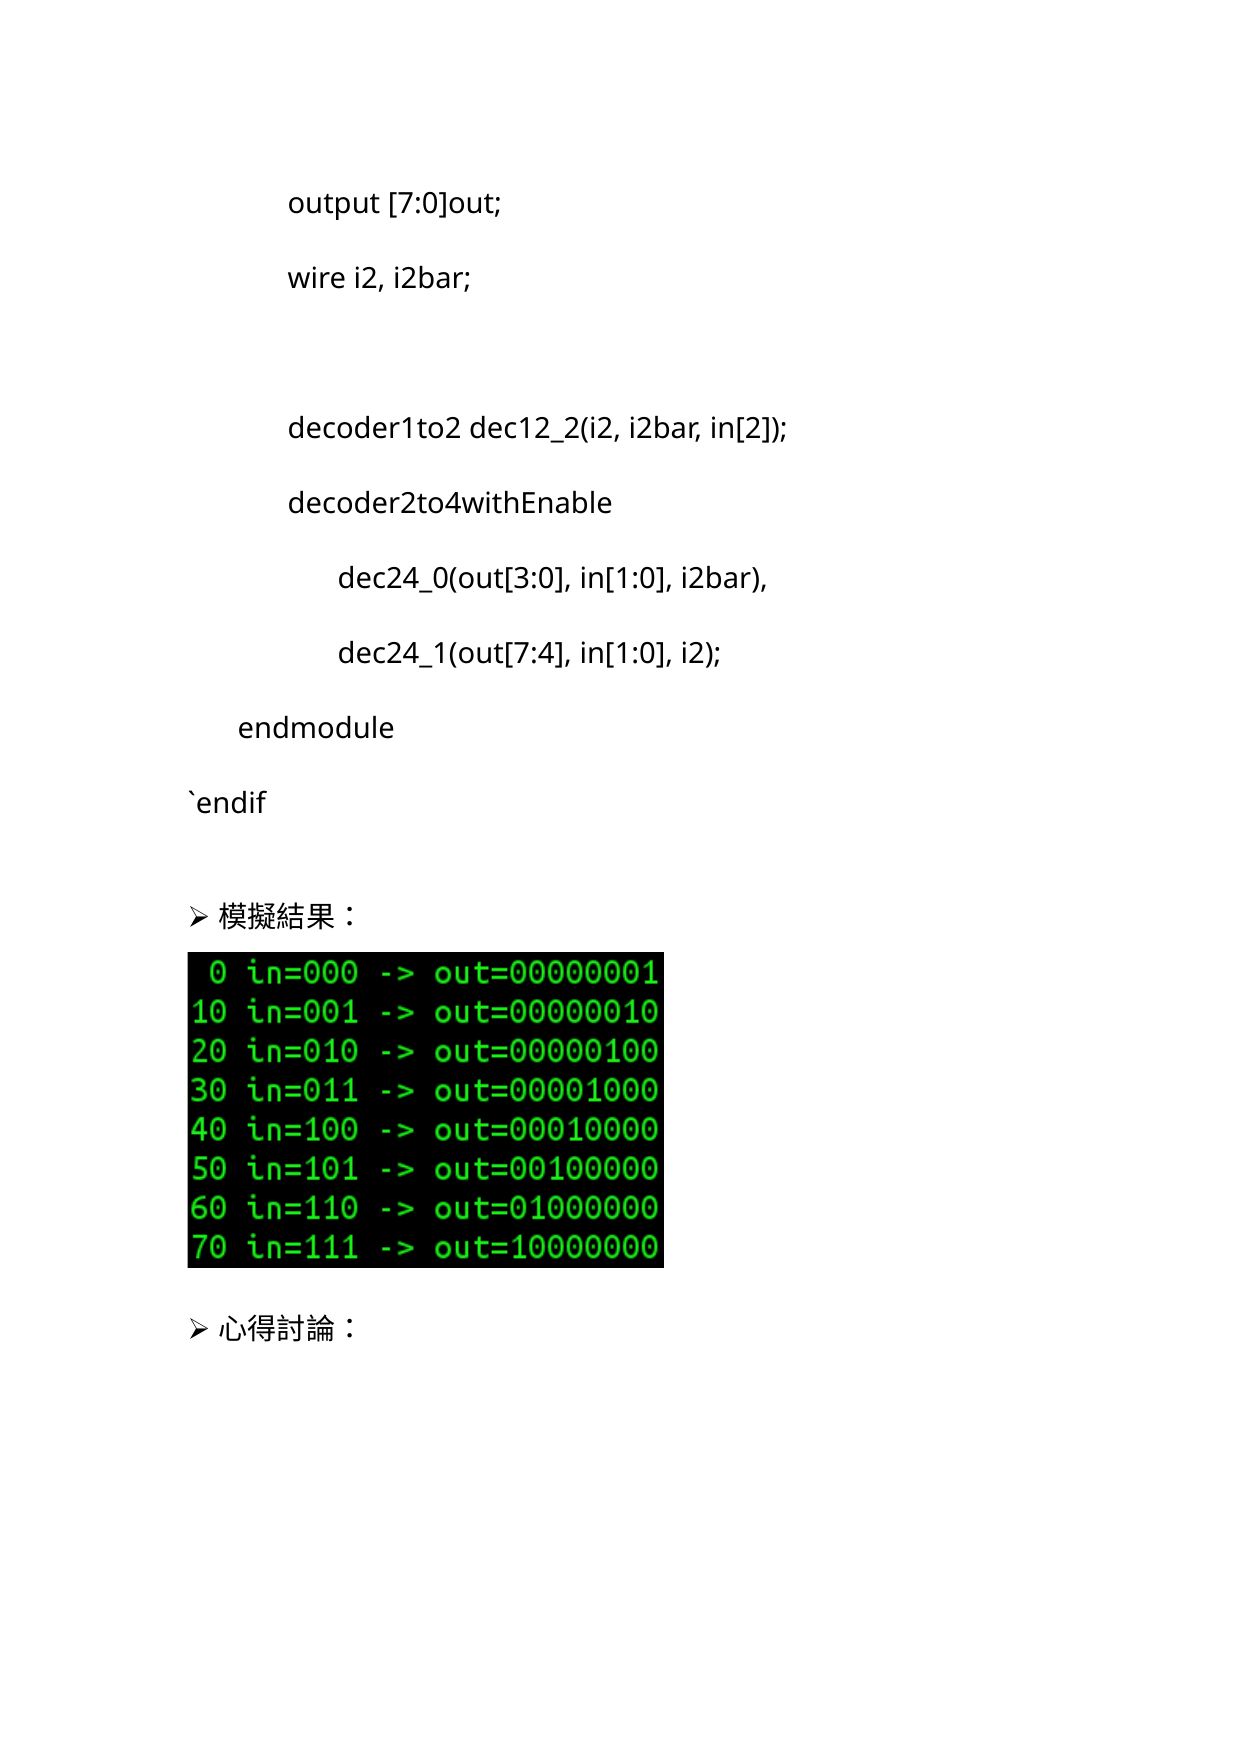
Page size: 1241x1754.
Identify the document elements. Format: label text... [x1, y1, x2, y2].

text output [7:0]out; [187, 164, 1053, 239]
text `endif [187, 764, 1053, 839]
text  心得討論： [187, 1289, 1053, 1364]
text  模擬結果： [187, 877, 1053, 952]
text dec24_0(out[3:0], in[1:0], i2bar), [187, 539, 1053, 614]
picture [187, 952, 664, 1268]
text endmodule [187, 689, 1053, 764]
text wire i2, i2bar; [187, 239, 1053, 314]
text decoder1to2 dec12_2(i2, i2bar, in[2]); [187, 389, 1053, 464]
text decoder2to4withEnable [187, 464, 1053, 539]
text dec24_1(out[7:4], in[1:0], i2); [187, 614, 1053, 689]
